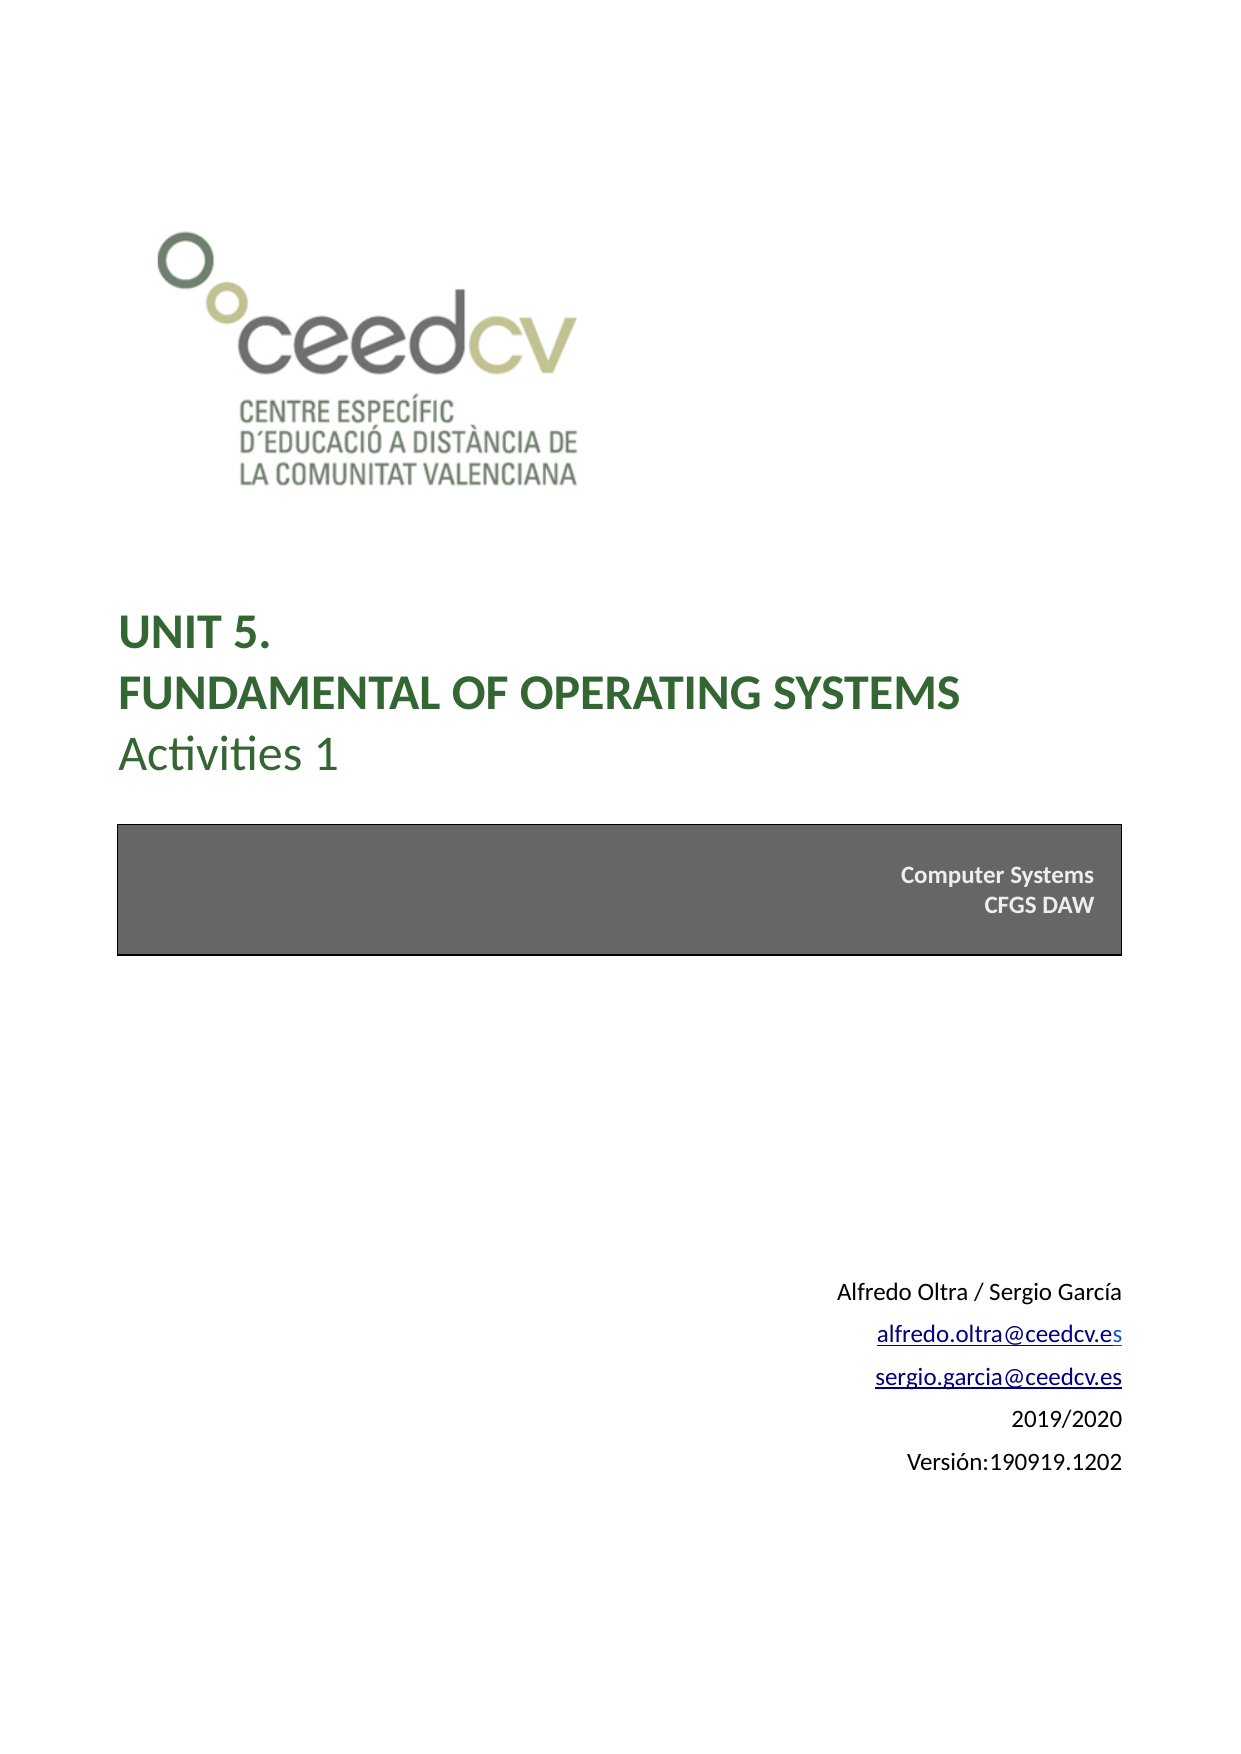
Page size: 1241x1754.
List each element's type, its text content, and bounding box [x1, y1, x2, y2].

text CFGS DAW [121, 889, 1094, 920]
text Unit 5. [118, 599, 1122, 661]
text 2019/2020 [118, 1403, 1122, 1434]
text Activities 1 [118, 722, 1122, 783]
text Computer Systems [121, 859, 1094, 889]
text Versión:190919.1201 [118, 1446, 1122, 1476]
picture [118, 204, 681, 514]
text sergio.garcia@ceedcv.es [231, 1361, 1122, 1392]
text Alfredo Oltra / Sergio García [231, 1276, 1122, 1307]
text alfredo.oltra@ceedcv.es [231, 1319, 1122, 1349]
text Fundamental of operating systems [118, 661, 1122, 722]
